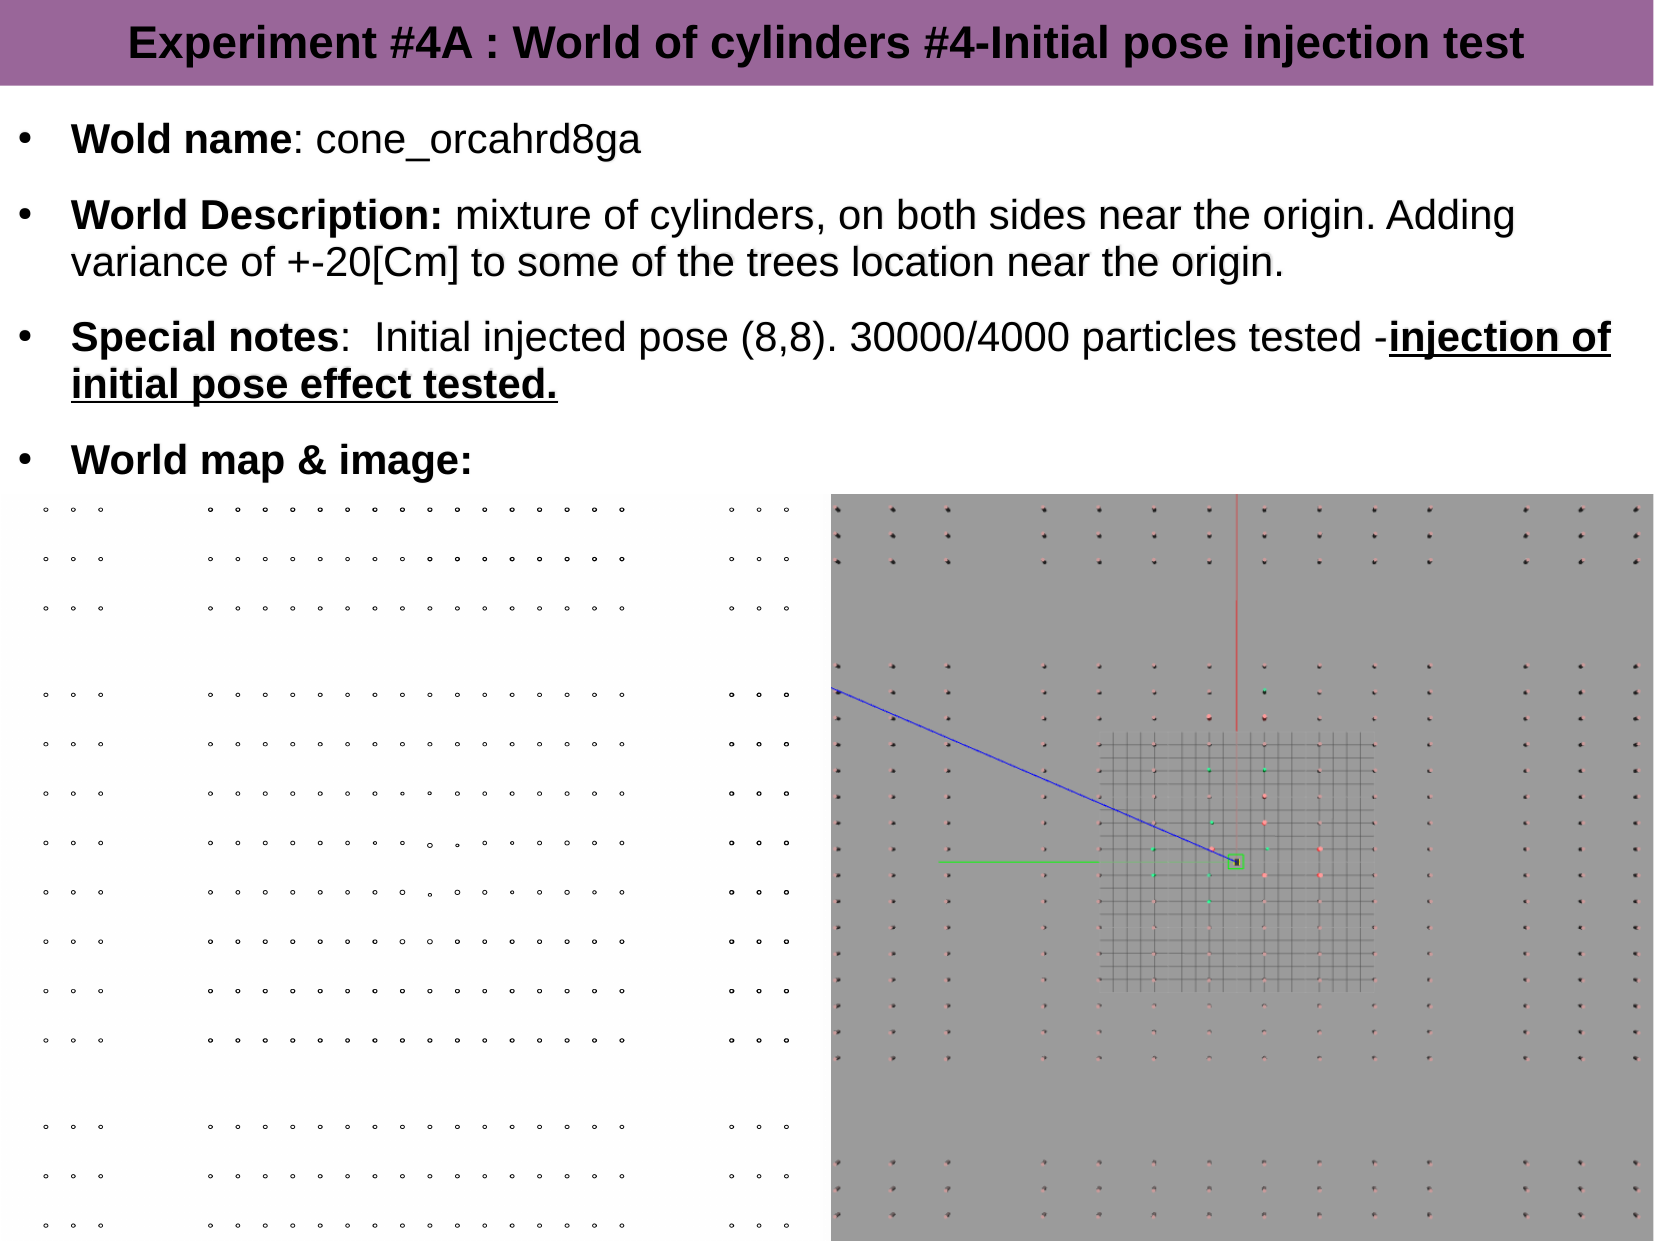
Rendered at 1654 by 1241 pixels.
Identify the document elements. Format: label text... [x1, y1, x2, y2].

picture [1, 494, 1654, 1241]
list Wold name: cone_orcahrd8ga World Description: mixture of cylinders, on both sides near the origin. Adding variance of +-20[Cm] to some of the trees location near the origin. Special notes: Initial injected pose (8,8). 30000/4000 particles tested -injection of initial pose effect tested. World map & image: [0, 115, 1654, 1241]
title Experiment #4A : World of cylinders #4-Initial pose injection test [0, 0, 1654, 86]
